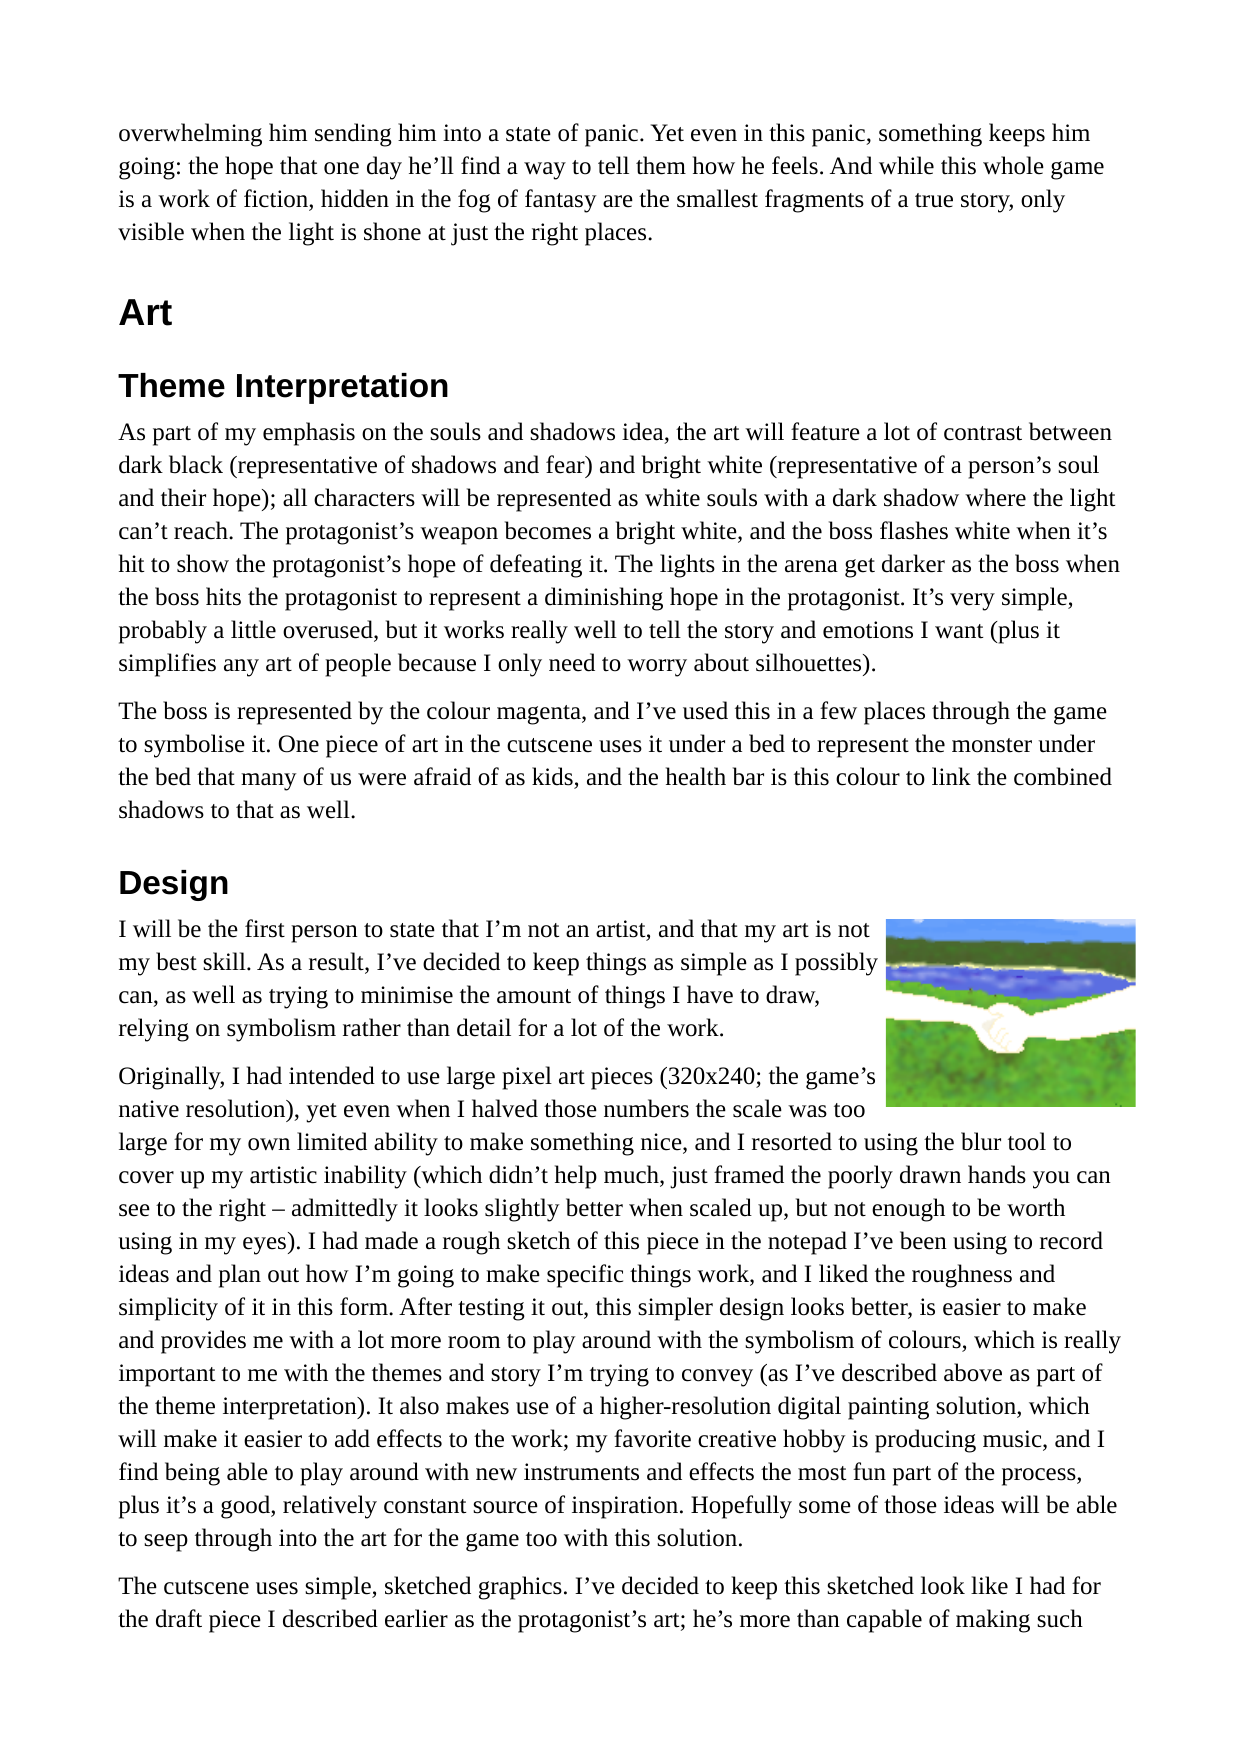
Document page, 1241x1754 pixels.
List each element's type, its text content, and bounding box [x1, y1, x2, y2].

text The cutscene uses simple, sketched graphics. I’ve decided to keep this sketched look like I had for the draft piece I described earlier as the protagonist’s art; he’s more than capable of making such [118, 1571, 1122, 1633]
text As part of my emphasis on the souls and shadows idea, the art will feature a lot of contrast between dark black (representative of shadows and fear) and bright white (representative of a person’s soul and their hope); all characters will be represented as white souls with a dark shadow where the light can’t reach. The protagonist’s weapon becomes a bright white, and the boss flashes white when it’s hit to show the protagonist’s hope of defeating it. The lights in the arena get darker as the boss when the boss hits the protagonist to represent a diminishing hope in the protagonist. It’s very simple, probably a little overused, but it works really well to tell the story and emotions I want (plus it simplifies any art of people because I only need to worry about silhouettes). [118, 417, 1122, 677]
subtitle Art [118, 290, 1122, 333]
subtitle Theme Interpretation [118, 366, 1122, 405]
picture [885, 919, 1136, 1107]
text The boss is represented by the colour magenta, and I’ve used this in a few places through the game to symbolise it. One piece of art in the cutscene uses it under a bed to represent the monster under the bed that many of us were afraid of as kids, and the health bar is this colour to link the combined shadows to that as well. [118, 696, 1122, 824]
subtitle Design [118, 863, 1122, 902]
text Originally, I had intended to use large pixel art pieces (320x240; the game’s native resolution), yet even when I halved those numbers the scale was too large for my own limited ability to make something nice, and I resorted to using the blur tool to cover up my artistic inability (which didn’t help much, just framed the poorly drawn hands you can see to the right – admittedly it looks slightly better when scaled up, but not enough to be worth using in my eyes). I had made a rough sketch of this piece in the notepad I’ve been using to record ideas and plan out how I’m going to make specific things work, and I liked the roughness and simplicity of it in this form. After testing it out, this simpler design looks better, is easier to make and provides me with a lot more room to play around with the symbolism of colours, which is really important to me with the themes and story I’m trying to convey (as I’ve described above as part of the theme interpretation). It also makes use of a higher-resolution digital painting solution, which will make it easier to add effects to the work; my favorite creative hobby is producing music, and I find being able to play around with new instruments and effects the most fun part of the process, plus it’s a good, relatively constant source of inspiration. Hopefully some of those ideas will be able to seep through into the art for the game too with this solution. [118, 1061, 1122, 1552]
text I will be the first person to state that I’m not an artist, and that my art is not my best skill. As a result, I’ve decided to keep things as simple as I possibly can, as well as trying to minimise the amount of things I have to draw, relying on symbolism rather than detail for a lot of the work. [118, 914, 1122, 1042]
text overwhelming him sending him into a state of panic. Yet even in this panic, something keeps him going: the hope that one day he’ll find a way to tell them how he feels. And while this whole game is a work of fiction, hidden in the fog of fantasy are the smallest fragments of a true story, only visible when the light is shone at just the right places. [118, 118, 1122, 246]
